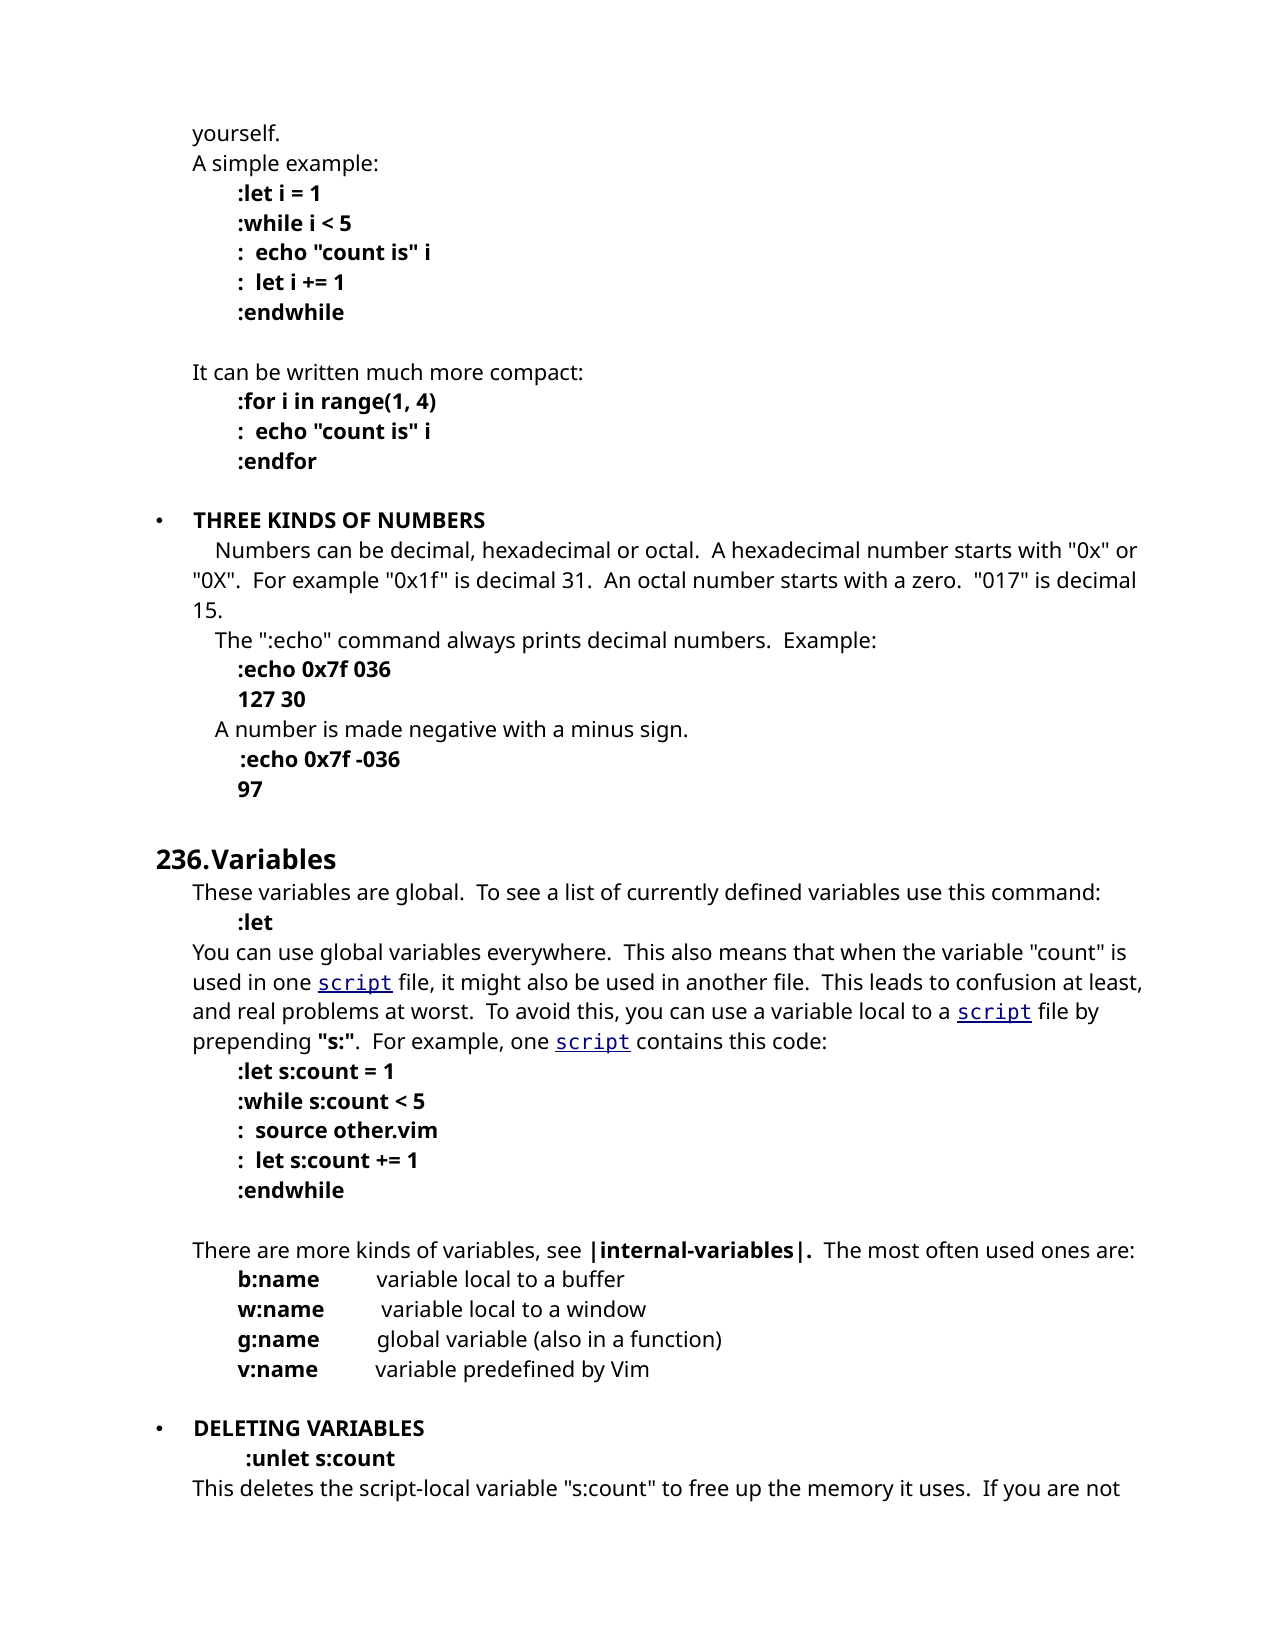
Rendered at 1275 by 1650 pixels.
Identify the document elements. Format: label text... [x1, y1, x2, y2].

list :unlet s:count [154, 1443, 1157, 1473]
list Variables [156, 840, 1157, 877]
list : let s:count += 1 [154, 1145, 1157, 1175]
list Numbers can be decimal, hexadecimal or octal. A hexadecimal number starts with "0x" or "0X". For example "0x1f" is decimal 31. An octal number starts with a zero. "017" is decimal 15. [154, 535, 1157, 624]
list w:name variable local to a window [154, 1294, 1157, 1324]
list 127 30 [154, 684, 1157, 714]
list :while i < 5 [154, 207, 1157, 237]
list The ":echo" command always prints decimal numbers. Example: [154, 624, 1157, 654]
list You can use global variables everywhere. This also means that when the variable "count" is used in one script file, it might also be used in another file. This leads to confusion at least, and real problems at worst. To avoid this, you can use a variable local to a script file by prepending "s:". For example, one script contains this code: [154, 937, 1157, 1056]
list :for i in range(1, 4) [154, 386, 1157, 416]
list DELETING VARIABLES [156, 1413, 1157, 1443]
list v:name variable predefined by Vim [154, 1354, 1157, 1383]
list : source other.vim [154, 1115, 1157, 1145]
list There are more kinds of variables, see |internal-variables|. The most often used ones are: [154, 1234, 1157, 1264]
list : echo "count is" i [154, 237, 1157, 267]
list :echo 0x7f 036 [154, 654, 1157, 684]
list A number is made negative with a minus sign. [154, 714, 1157, 744]
list :let i = 1 [154, 178, 1157, 207]
list :while s:count < 5 [154, 1086, 1157, 1115]
list THREE KINDS OF NUMBERS [156, 505, 1157, 535]
list :endwhile [154, 297, 1157, 327]
list b:name variable local to a buffer [154, 1264, 1157, 1294]
list 97 [154, 773, 1157, 803]
list These variables are global. To see a list of currently defined variables use this command: [154, 877, 1157, 907]
list :endwhile [154, 1175, 1157, 1205]
list :echo 0x7f -036 [154, 744, 1157, 773]
list :let [154, 907, 1157, 937]
list :endfor [154, 446, 1157, 476]
list g:name global variable (also in a function) [154, 1324, 1157, 1354]
list A simple example: [154, 148, 1157, 178]
list This deletes the script-local variable "s:count" to free up the memory it uses. If you are not [154, 1473, 1157, 1503]
list :let s:count = 1 [154, 1056, 1157, 1086]
list yourself. [154, 118, 1157, 148]
list It can be written much more compact: [154, 356, 1157, 386]
list : let i += 1 [154, 267, 1157, 297]
list : echo "count is" i [154, 416, 1157, 446]
